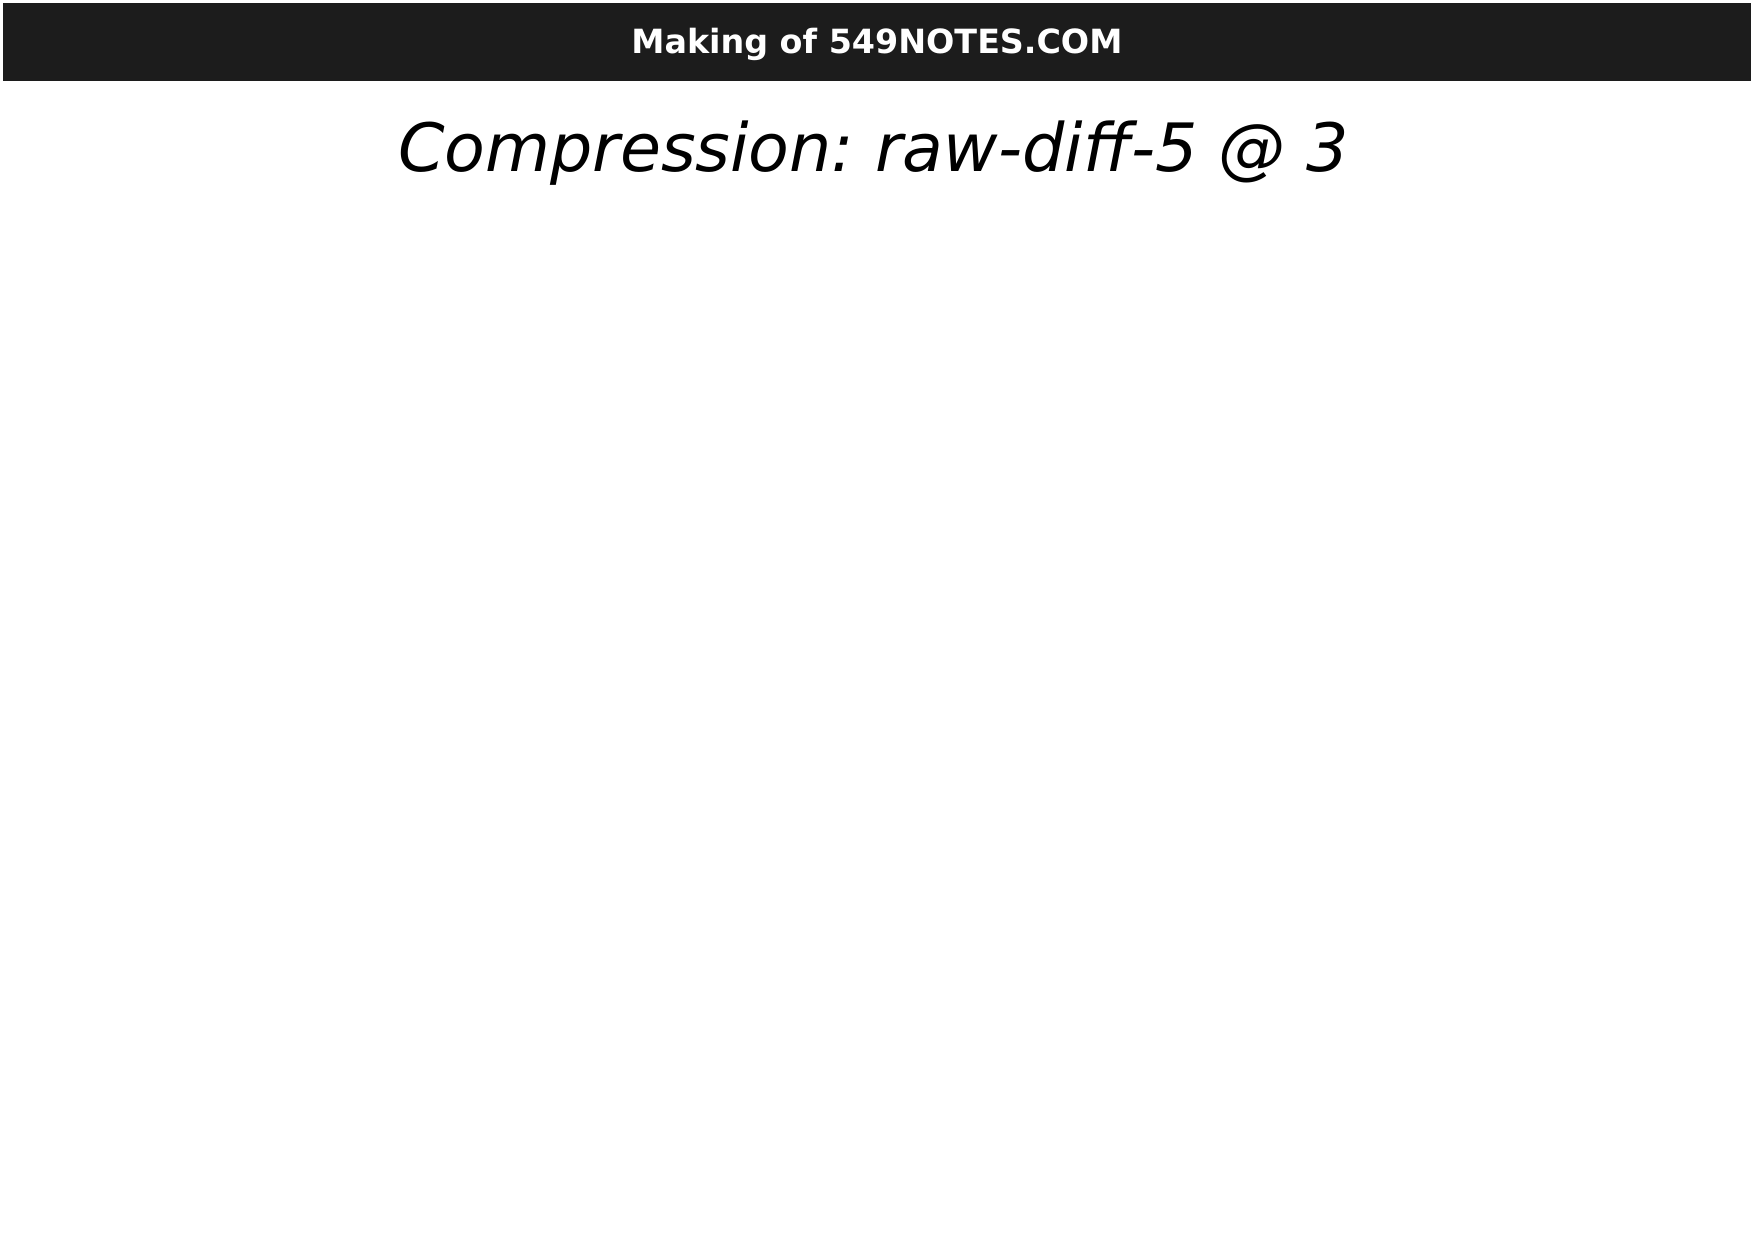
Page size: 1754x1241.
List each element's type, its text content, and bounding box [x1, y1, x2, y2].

text Compression: raw-diff-5 @ 3 [3, 110, 1751, 188]
